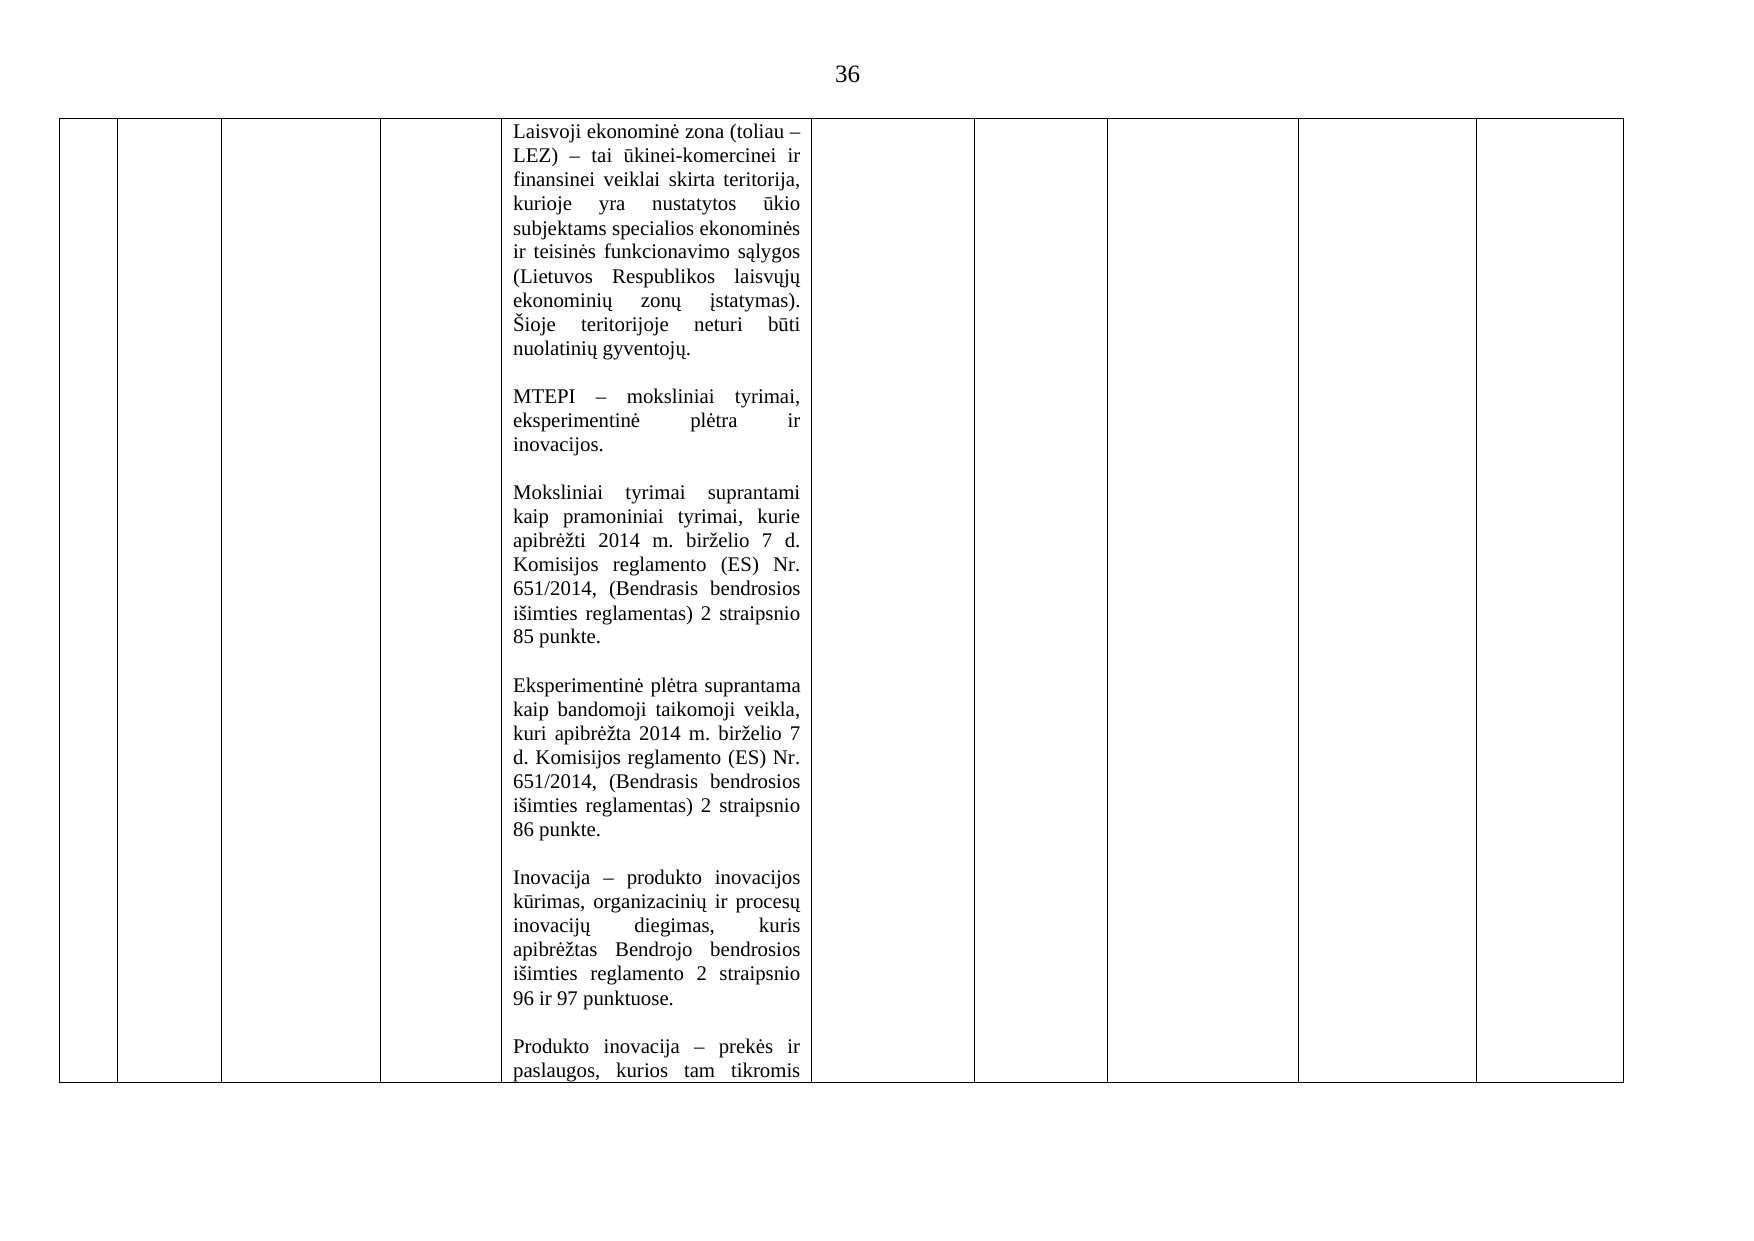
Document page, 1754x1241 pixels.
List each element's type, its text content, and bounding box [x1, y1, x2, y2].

table_cell [118, 119, 221, 1082]
table_cell [222, 119, 380, 1082]
table_cell Laisvoji ekonominė zona (toliau – LEZ) – tai ūkinei-komercinei ir finansinei veiklai skirta teritorija, kurioje yra nustatytos ūkio subjektams specialios ekonominės ir teisinės funkcionavimo sąlygos (Lietuvos Respublikos laisvųjų ekonominių zonų įstatymas). Šioje teritorijoje neturi būti nuolatinių gyventojų. MTEPI – moksliniai tyrimai, eksperimentinė plėtra ir inovacijos. Moksliniai tyrimai suprantami kaip pramoniniai tyrimai, kurie apibrėžti 2014 m. birželio 7 d. Komisijos reglamento (ES) Nr. 651/2014, (Bendrasis bendrosios išimties reglamentas) 2 straipsnio 85 punkte. Eksperimentinė plėtra suprantama kaip bandomoji taikomoji veikla, kuri apibrėžta 2014 m. birželio 7 d. Komisijos reglamento (ES) Nr. 651/2014, (Bendrasis bendrosios išimties reglamentas) 2 straipsnio 86 punkte. Inovacija – produkto inovacijos kūrimas, organizacinių ir procesų inovacijų diegimas, kuris apibrėžtas Bendrojo bendrosios išimties reglamento 2 straipsnio 96 ir 97 punktuose. Produkto inovacija – prekės ir paslaugos, kurios tam tikromis [502, 119, 811, 1082]
table_cell [1299, 119, 1476, 1082]
table_cell [975, 119, 1107, 1082]
table_cell [812, 119, 974, 1082]
table_cell [1477, 119, 1623, 1082]
table_cell [60, 119, 117, 1082]
table_cell [381, 119, 501, 1082]
table_cell [1108, 119, 1298, 1082]
